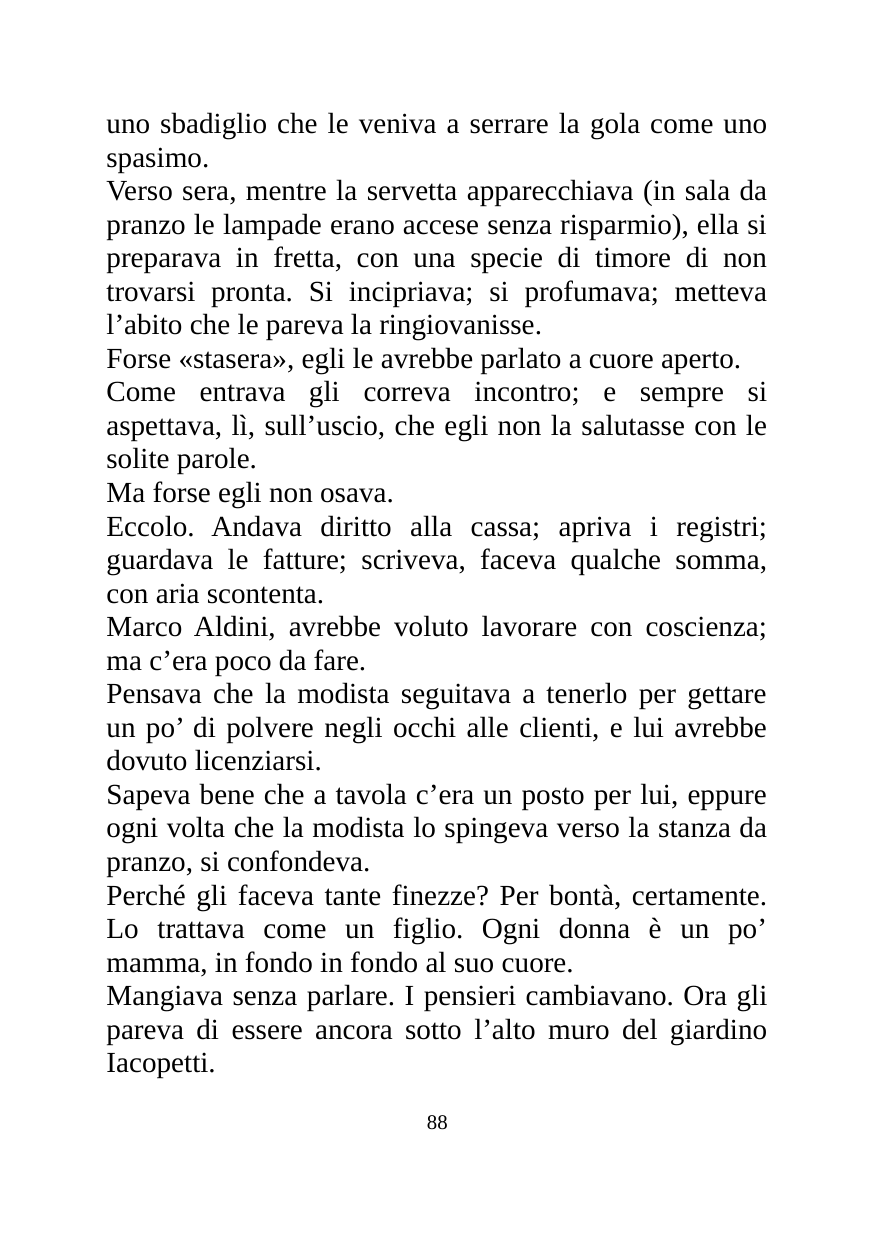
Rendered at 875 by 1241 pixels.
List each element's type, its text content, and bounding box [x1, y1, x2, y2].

text Come entrava gli correva incontro; e sempre si aspettava, lì, sull’uscio, che egli non la salutasse con le solite parole. [106, 374, 768, 475]
text Verso sera, mentre la servetta apparecchiava (in sala da pranzo le lampade erano accese senza risparmio), ella si preparava in fretta, con una specie di timore di non trovarsi pronta. Si incipriava; si profumava; metteva l’abito che le pareva la ringiovanisse. [106, 173, 768, 341]
text Perché gli faceva tante finezze? Per bontà, certamente. Lo trattava come un figlio. Ogni donna è un po’ mamma, in fondo in fondo al suo cuore. [106, 878, 768, 978]
text Ma forse egli non osava. [106, 475, 768, 509]
text Mangiava senza parlare. I pensieri cambiavano. Ora gli pareva di essere ancora sotto l’alto muro del giardino Iacopetti. [106, 978, 768, 1079]
text uno sbadiglio che le veniva a serrare la gola come uno spasimo. [106, 106, 768, 173]
text Eccolo. Andava diritto alla cassa; apriva i registri; guardava le fatture; scriveva, faceva qualche somma, con aria scontenta. [106, 509, 768, 609]
text Forse «stasera», egli le avrebbe parlato a cuore aperto. [106, 341, 768, 374]
text Marco Aldini, avrebbe voluto lavorare con coscienza; ma c’era poco da fare. [106, 609, 768, 676]
text Pensava che la modista seguitava a tenerlo per gettare un po’ di polvere negli occhi alle clienti, e lui avrebbe dovuto licenziarsi. [106, 676, 768, 777]
text Sapeva bene che a tavola c’era un posto per lui, eppure ogni volta che la modista lo spingeva verso la stanza da pranzo, si confondeva. [106, 777, 768, 878]
